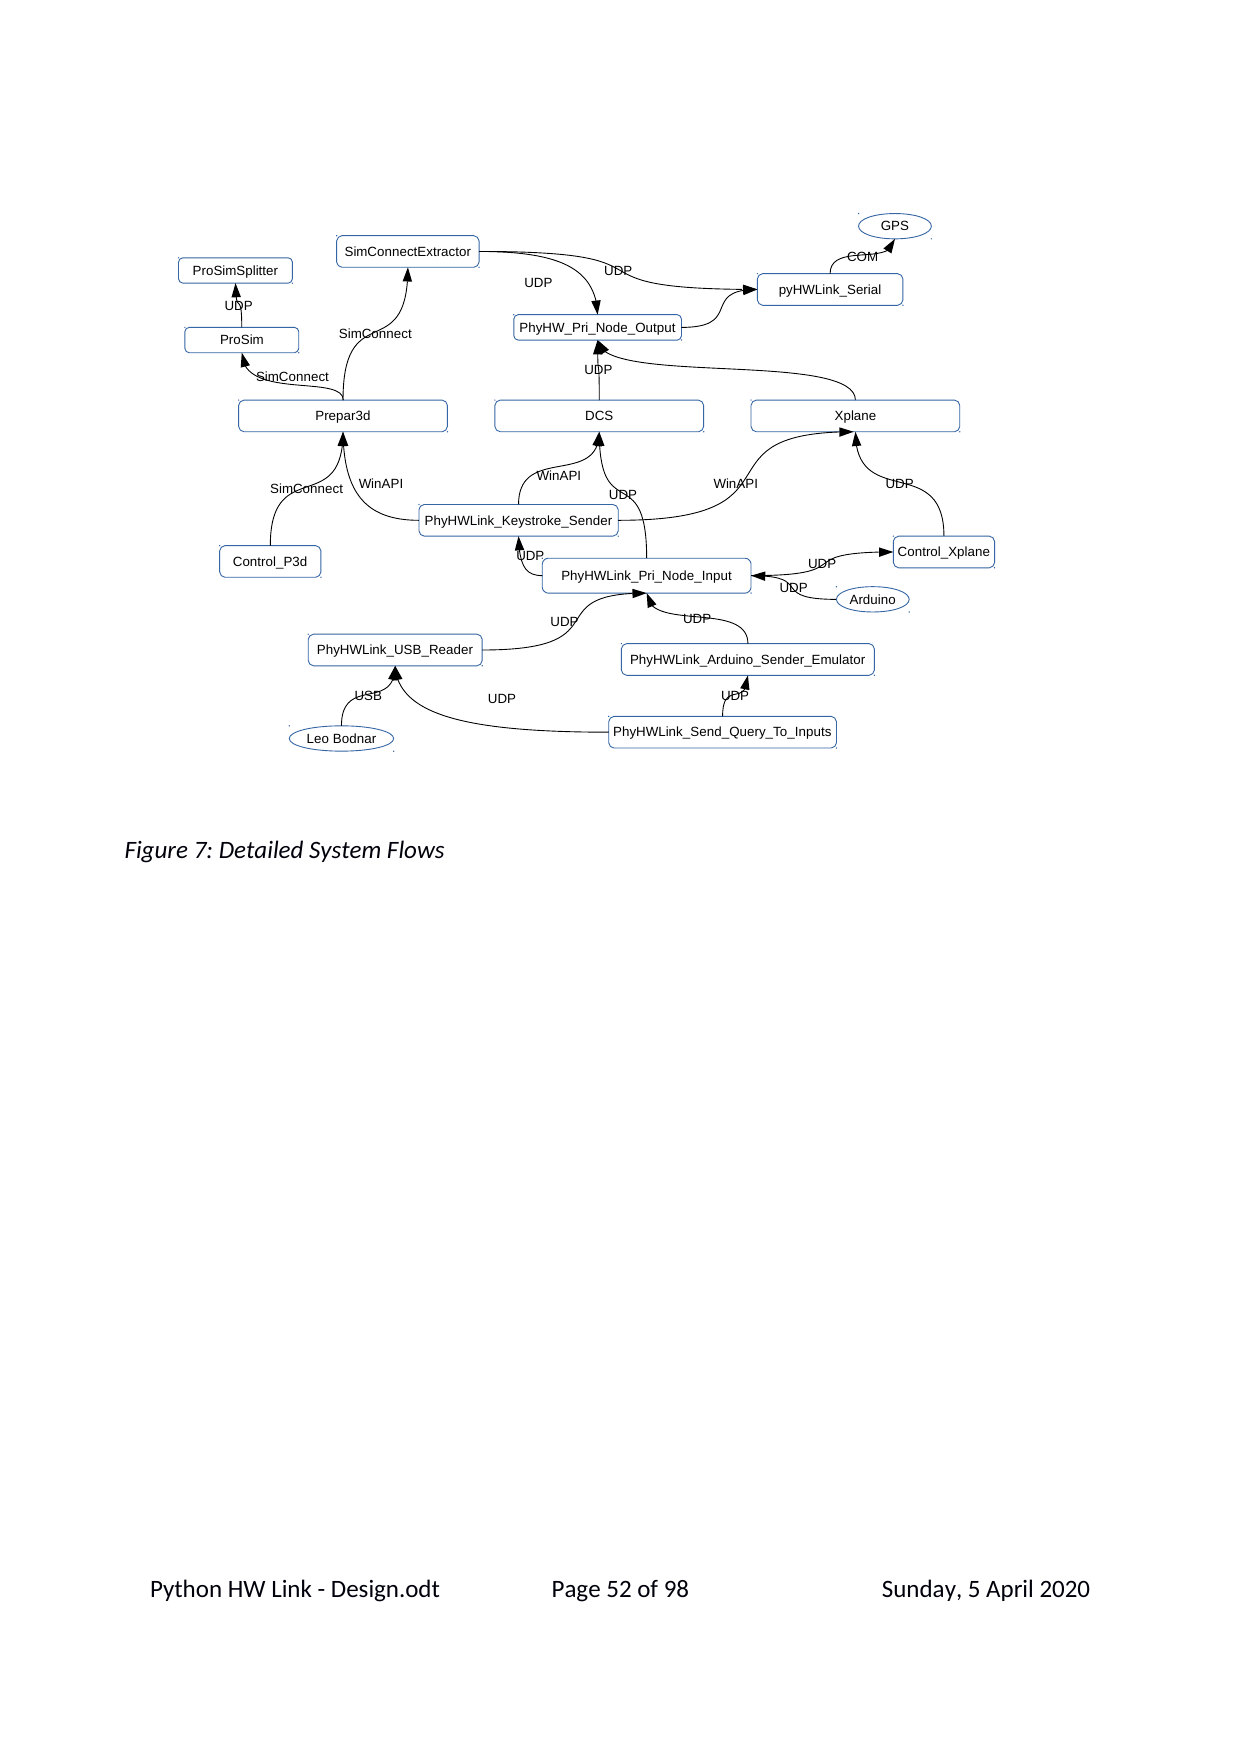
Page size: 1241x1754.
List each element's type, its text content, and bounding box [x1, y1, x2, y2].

text Figure 7: Detailed System Flows [124, 162, 1116, 864]
